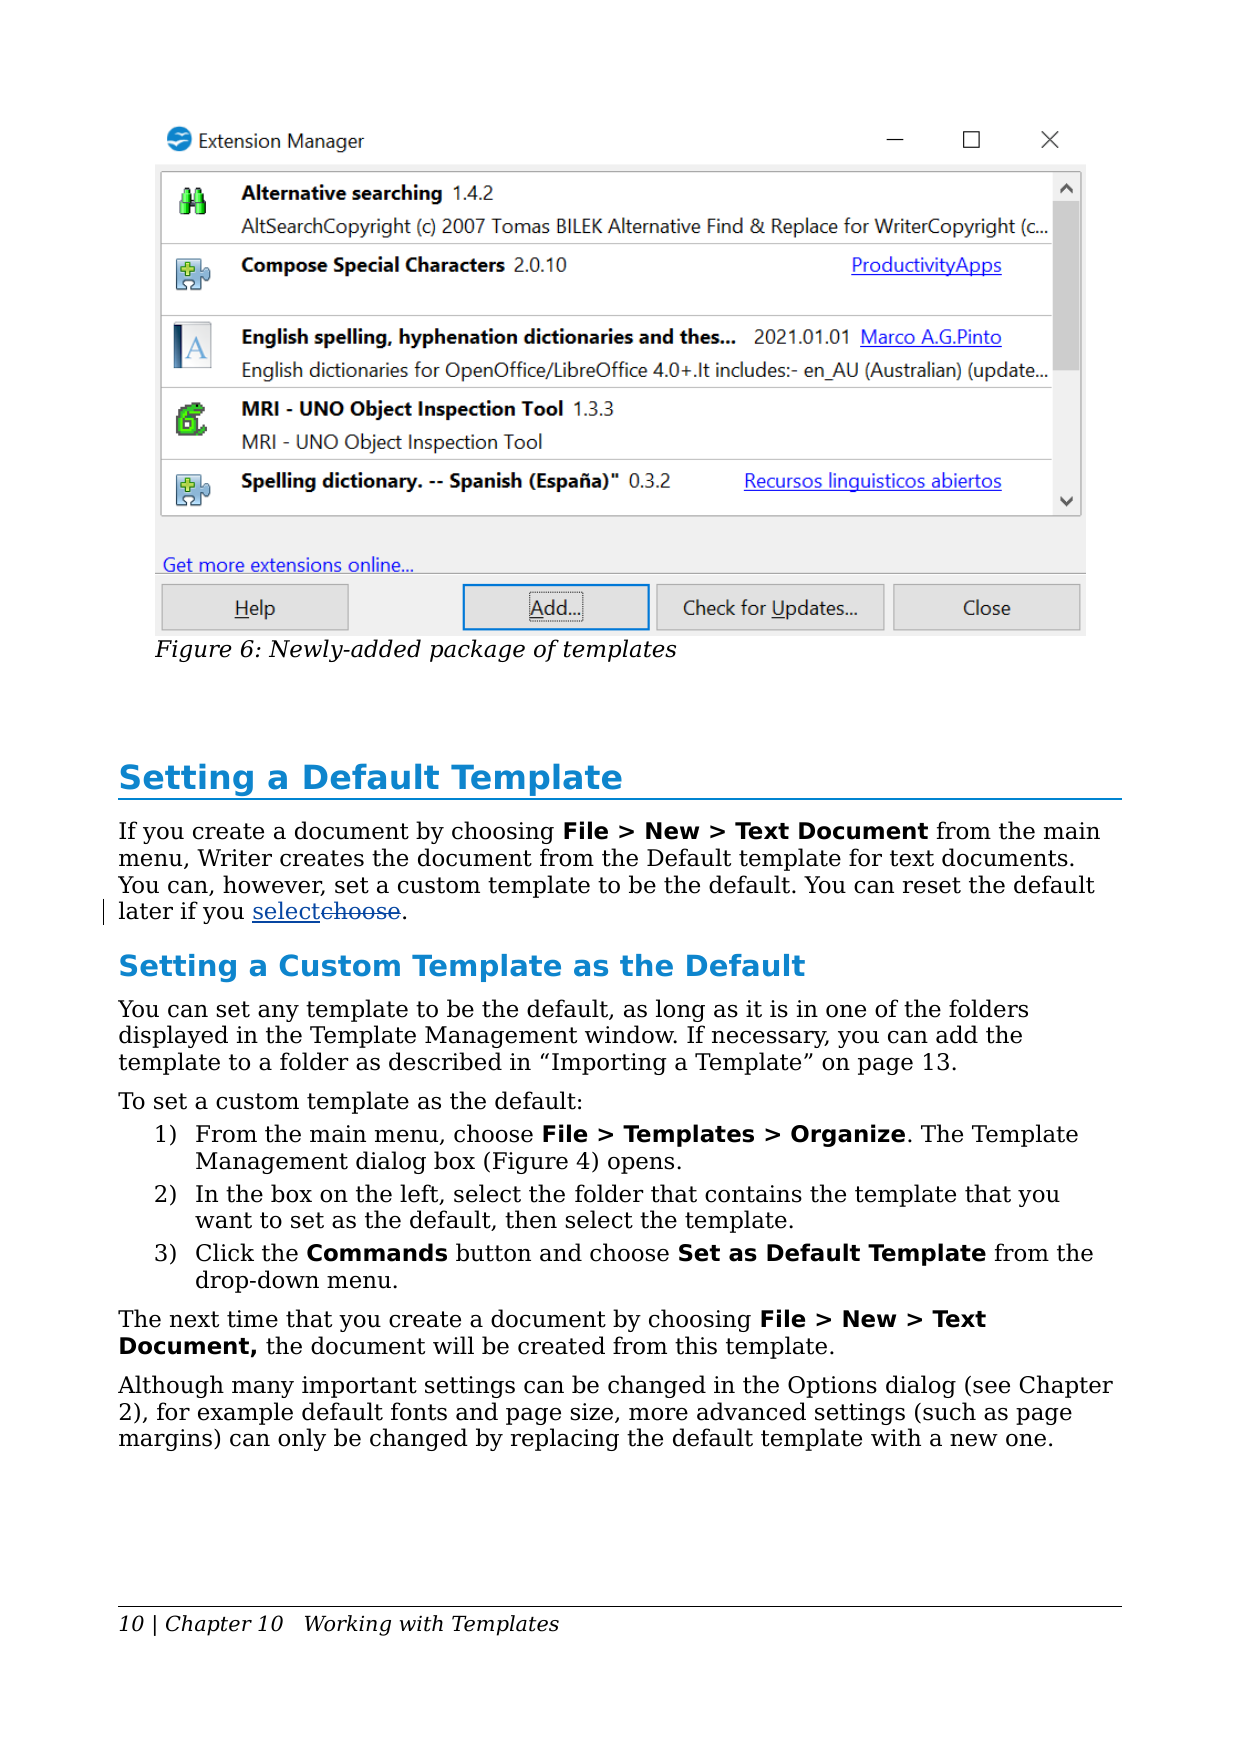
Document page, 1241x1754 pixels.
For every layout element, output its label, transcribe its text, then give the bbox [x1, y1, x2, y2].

list To set a custom template as the default: [118, 1088, 1122, 1115]
text The next time that you create a document by choosing File > New > Text Document, the document will be created from this template. [118, 1306, 1122, 1360]
picture [155, 118, 1086, 636]
list In the box on the left, select the folder that contains the template that you want to set as the default, then select the template. [177, 1181, 1122, 1234]
text If you create a document by choosing File > New > Text Document from the main menu, Writer creates the document from the Default template for text documents. You can, however, set a custom template to be the default. You can reset the default later if you select. [118, 818, 1122, 925]
text You can set any template to be the default, as long as it is in one of the folders displayed in the Template Management window. If necessary, you can add the template to a folder as described in “Importing a Template” on page 13. [118, 996, 1122, 1076]
text Although many important settings can be changed in the Options dialog (see Chapter 2), for example default fonts and page size, more advanced settings (such as page margins) can only be changed by replacing the default template with a new one. [118, 1372, 1122, 1452]
text Figure 6: Newly-added package of templates [155, 636, 1085, 662]
subtitle Setting a Custom Template as the Default [118, 949, 1122, 983]
list From the main menu, choose File > Templates > Organize. The Template Management dialog box (Figure 4) opens. [177, 1121, 1122, 1175]
subtitle Setting a Default Template [118, 759, 1122, 798]
list Click the Commands button and choose Set as Default Template from the drop-down menu. [177, 1241, 1122, 1294]
